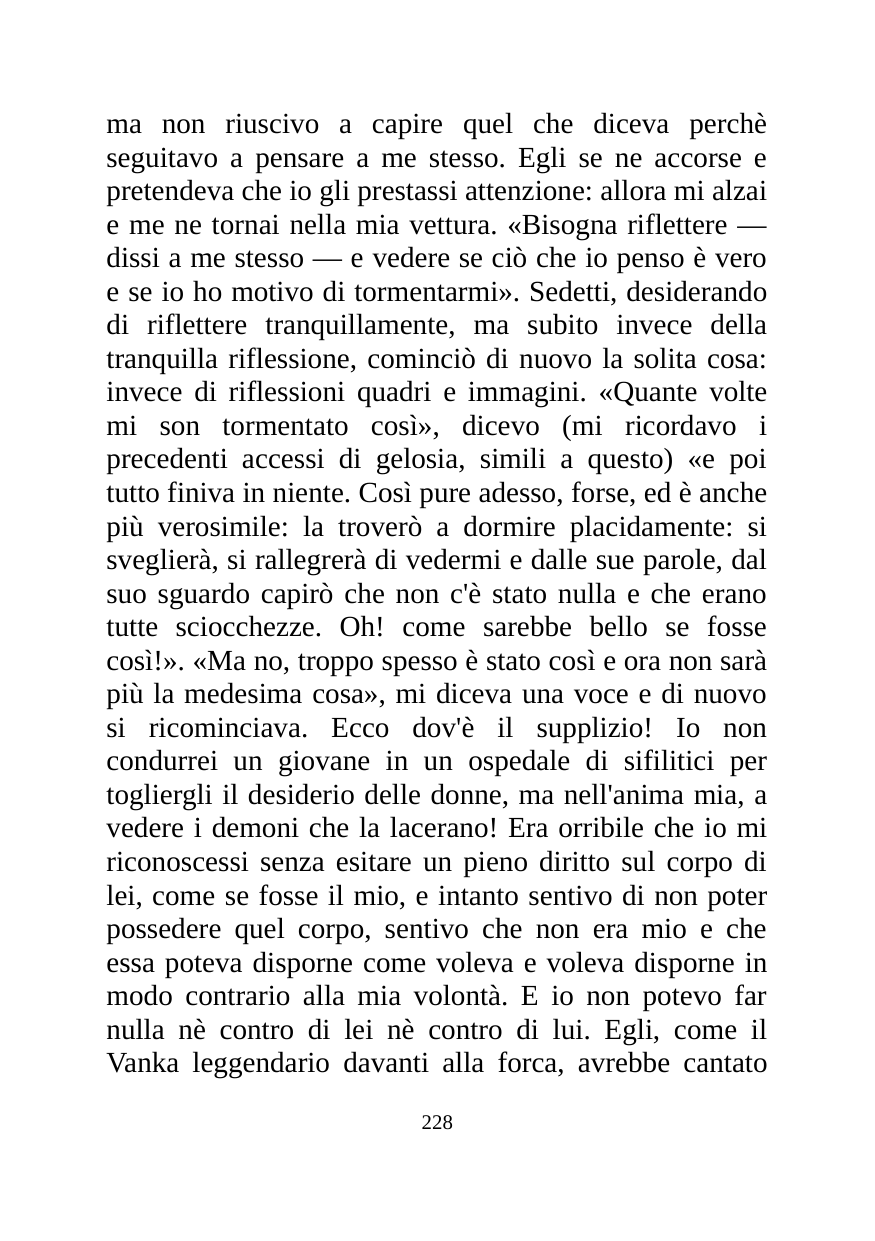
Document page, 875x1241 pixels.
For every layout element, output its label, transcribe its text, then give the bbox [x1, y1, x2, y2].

text ma non riuscivo a capire quel che diceva perchè seguitavo a pensare a me stesso. Egli se ne accorse e pretendeva che io gli prestassi attenzione: allora mi alzai e me ne tornai nella mia vettura. «Bisogna riflettere — dissi a me stesso — e vedere se ciò che io penso è vero e se io ho motivo di tormentarmi». Sedetti, desiderando di riflettere tranquillamente, ma subito invece della tranquilla riflessione, cominciò di nuovo la solita cosa: invece di riflessioni quadri e immagini. «Quante volte mi son tormentato così», dicevo (mi ricordavo i precedenti accessi di gelosia, simili a questo) «e poi tutto finiva in niente. Così pure adesso, forse, ed è anche più verosimile: la troverò a dormire placidamente: si sveglierà, si rallegrerà di vedermi e dalle sue parole, dal suo sguardo capirò che non c'è stato nulla e che erano tutte sciocchezze. Oh! come sarebbe bello se fosse così!». «Ma no, troppo spesso è stato così e ora non sarà più la medesima cosa», mi diceva una voce e di nuovo si ricominciava. Ecco dov'è il supplizio! Io non condurrei un giovane in un ospedale di sifilitici per togliergli il desiderio delle donne, ma nell'anima mia, a vedere i demoni che la lacerano! Era orribile che io mi riconoscessi senza esitare un pieno diritto sul corpo di lei, come se fosse il mio, e intanto sentivo di non poter possedere quel corpo, sentivo che non era mio e che essa poteva disporne come voleva e voleva disporne in modo contrario alla mia volontà. E io non potevo far nulla nè contro di lei nè contro di lui. Egli, come il Vanka leggendario davanti alla forca, avrebbe cantato [106, 106, 768, 1079]
